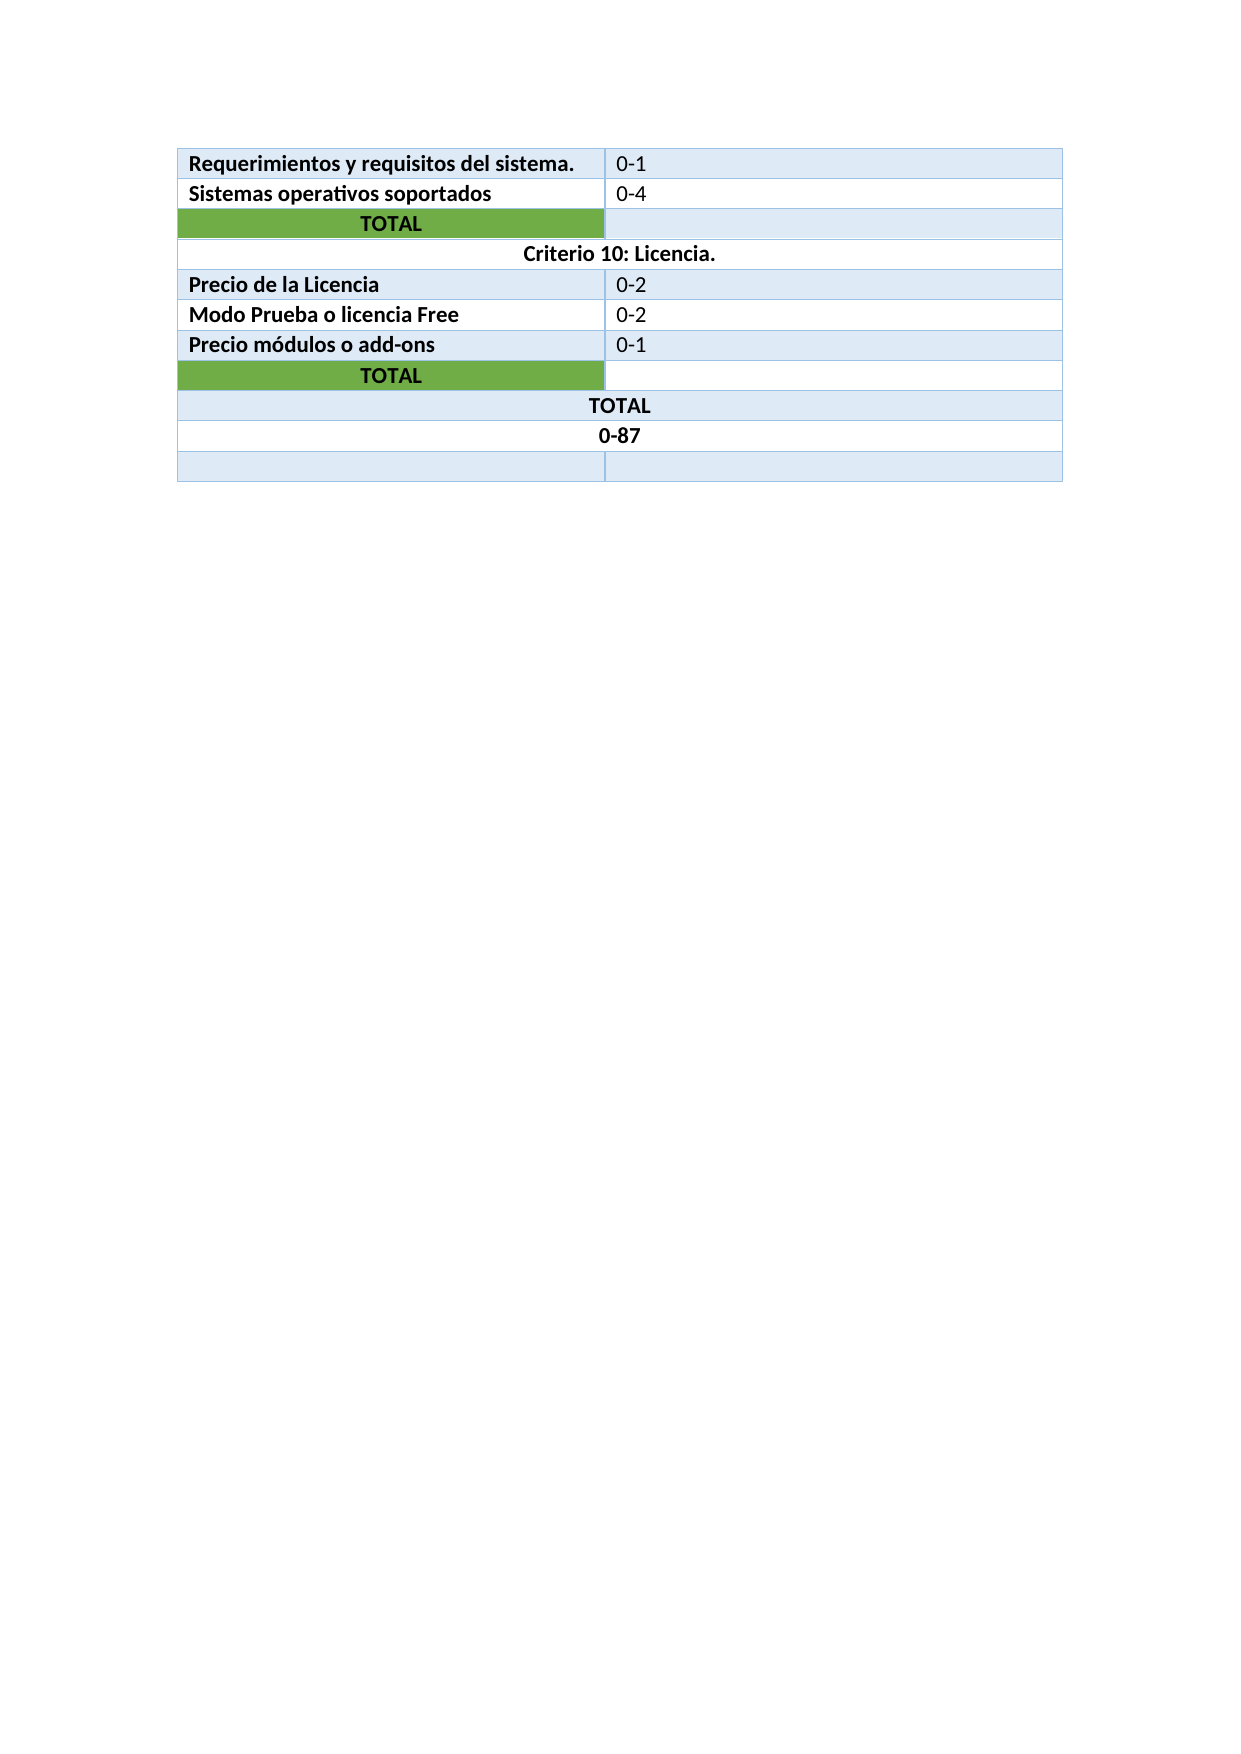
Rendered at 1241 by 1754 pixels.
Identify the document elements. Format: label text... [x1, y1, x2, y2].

table_cell TOTAL [178, 209, 604, 238]
table_cell Criterio 10: Licencia. [178, 240, 1062, 269]
table_cell Precio de la Licencia [178, 270, 604, 299]
table_cell [606, 452, 1062, 481]
table_cell Sistemas operativos soportados [178, 179, 604, 208]
table_cell 0-1 [606, 331, 1062, 360]
table_cell 0-87 [178, 421, 1062, 451]
table_cell Modo Prueba o licencia Free [178, 300, 604, 329]
table_cell Requerimientos y requisitos del sistema. [178, 149, 604, 178]
table_cell [606, 209, 1062, 238]
table_cell [178, 452, 604, 481]
table_cell 0-4 [606, 179, 1062, 208]
table_cell 0-1 [606, 149, 1062, 178]
table_cell 0-2 [606, 270, 1062, 299]
table_cell [606, 361, 1062, 390]
table_cell TOTAL [178, 391, 1062, 420]
table_cell Precio módulos o add-ons [178, 331, 604, 360]
table_cell 0-2 [606, 300, 1062, 329]
table_cell TOTAL [178, 361, 604, 390]
